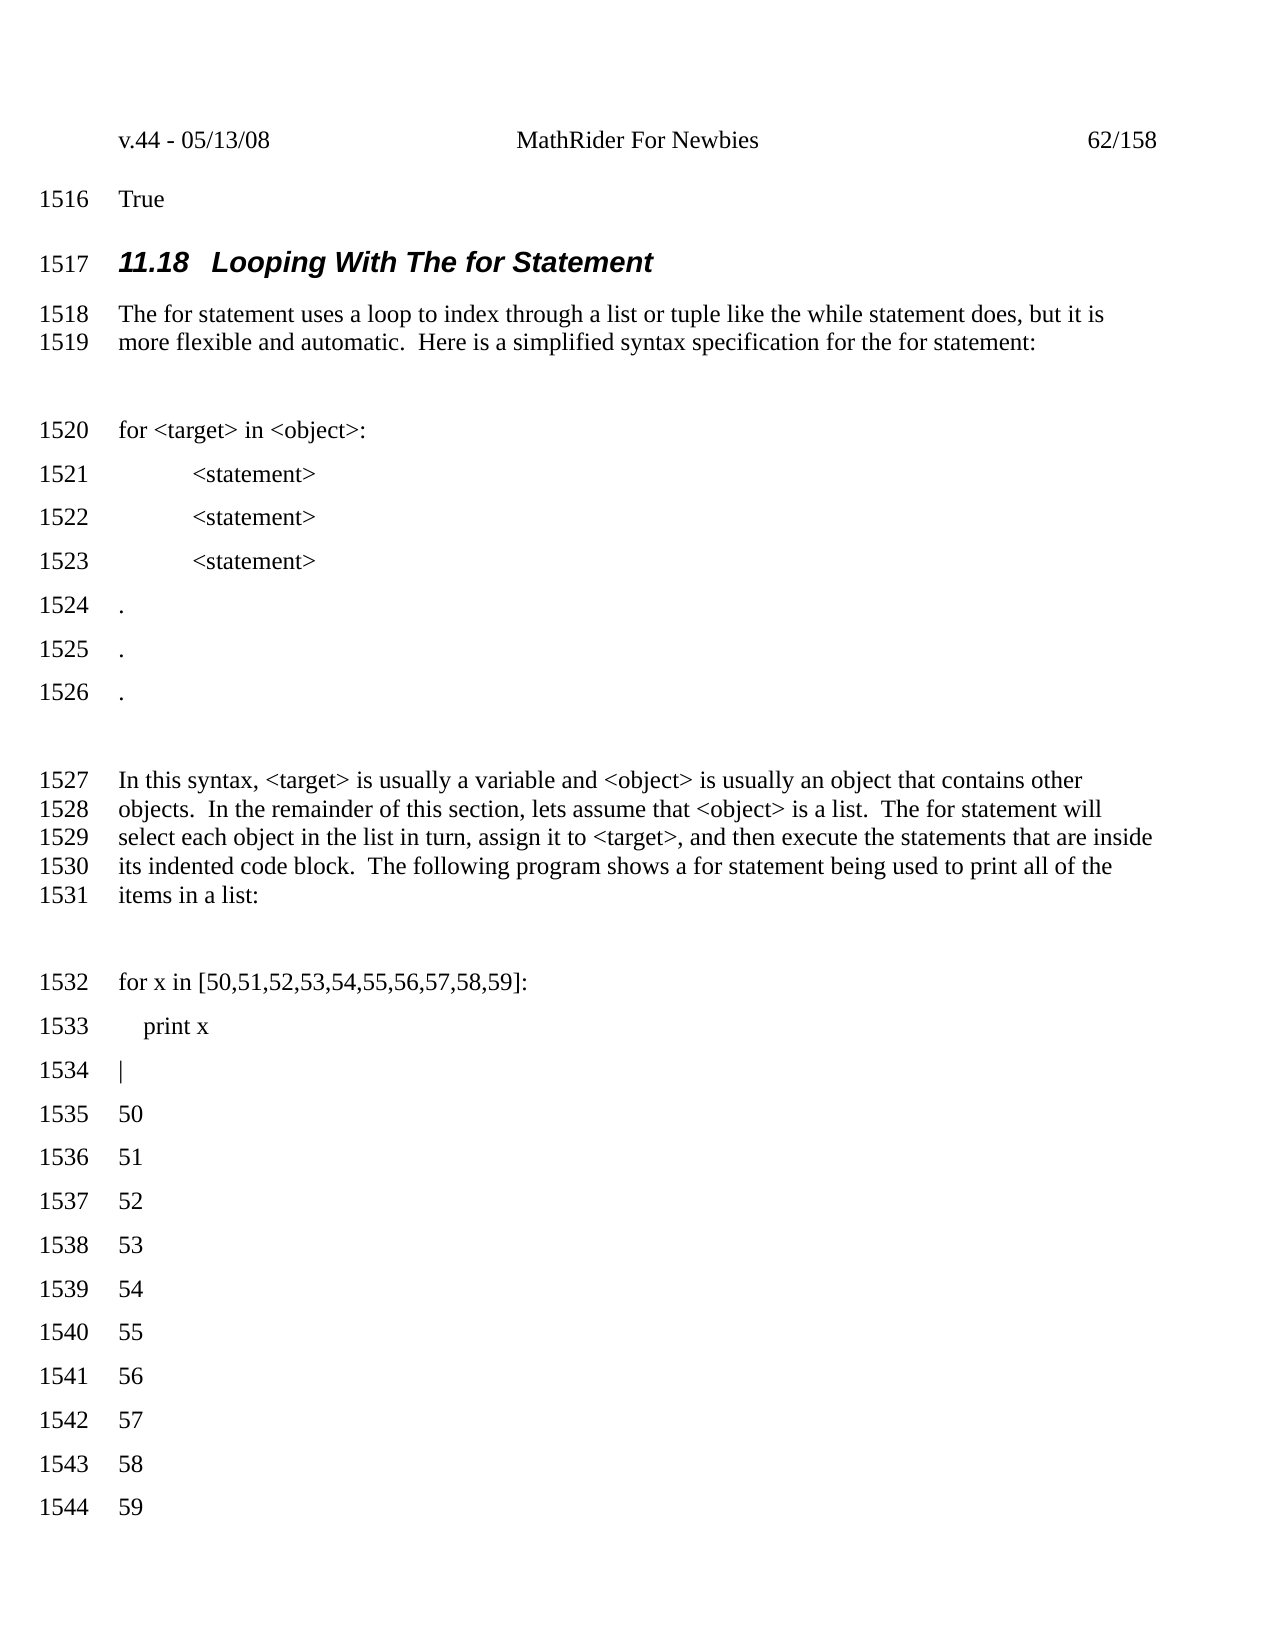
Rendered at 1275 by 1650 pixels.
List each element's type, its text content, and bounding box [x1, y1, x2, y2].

text <statement> [118, 459, 1157, 487]
text <statement> [118, 546, 1157, 575]
text In this syntax, <target> is usually a variable and <object> is usually an object that contains other objects. In the remainder of this section, lets assume that <object> is a list. The for statement will select each object in the list in turn, assign it to <target>, and then execute the statements that are inside its indented code block. The following program shows a for statement being used to print all of the items in a list: [118, 765, 1157, 909]
text . [118, 677, 1157, 706]
text 56 [118, 1361, 1157, 1390]
text for <target> in <object>: [118, 415, 1157, 444]
text 55 [118, 1317, 1157, 1346]
text | [118, 1055, 1157, 1084]
text 52 [118, 1186, 1157, 1215]
text 53 [118, 1230, 1157, 1259]
text . [118, 634, 1157, 662]
text 54 [118, 1274, 1157, 1302]
text <statement> [118, 502, 1157, 531]
text 51 [118, 1142, 1157, 1171]
text The for statement uses a loop to index through a list or tuple like the while statement does, but it is more flexible and automatic. Here is a simplified syntax specification for the for statement: [118, 299, 1157, 356]
text 58 [118, 1449, 1157, 1477]
text True [118, 184, 1157, 213]
subtitle Looping With The for Statement [118, 245, 1157, 279]
text 57 [118, 1405, 1157, 1434]
text for x in [50,51,52,53,54,55,56,57,58,59]: [118, 967, 1157, 996]
text . [118, 590, 1157, 619]
text print x [118, 1011, 1157, 1040]
text 59 [118, 1492, 1157, 1521]
text 50 [118, 1099, 1157, 1127]
